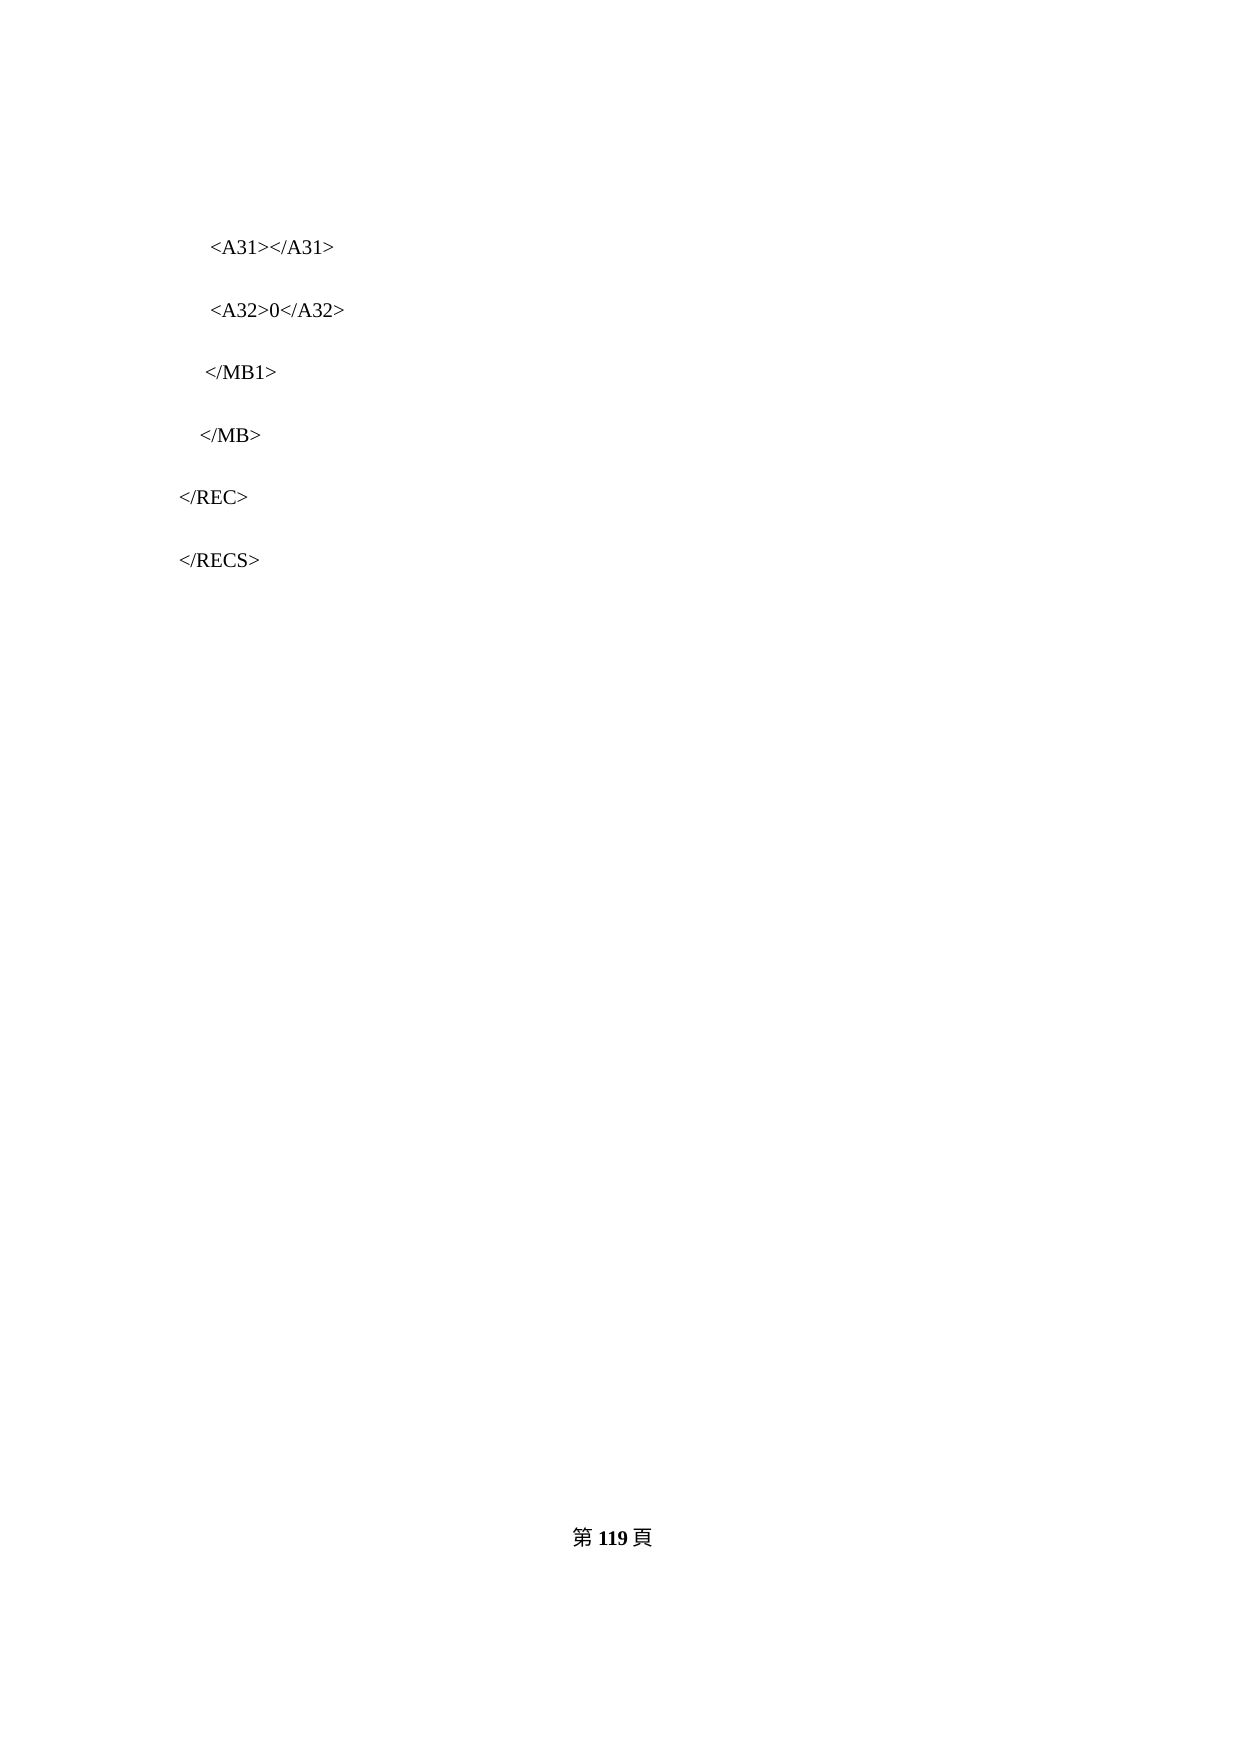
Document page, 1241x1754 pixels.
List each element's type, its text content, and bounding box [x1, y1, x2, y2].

text <A32>0</A32> [168, 268, 1082, 331]
text </RECS> [168, 518, 1082, 581]
text <A31></A31> [168, 206, 1082, 268]
text </MB1> [168, 331, 1082, 393]
text </MB> [168, 393, 1082, 456]
text </REC> [168, 456, 1082, 518]
